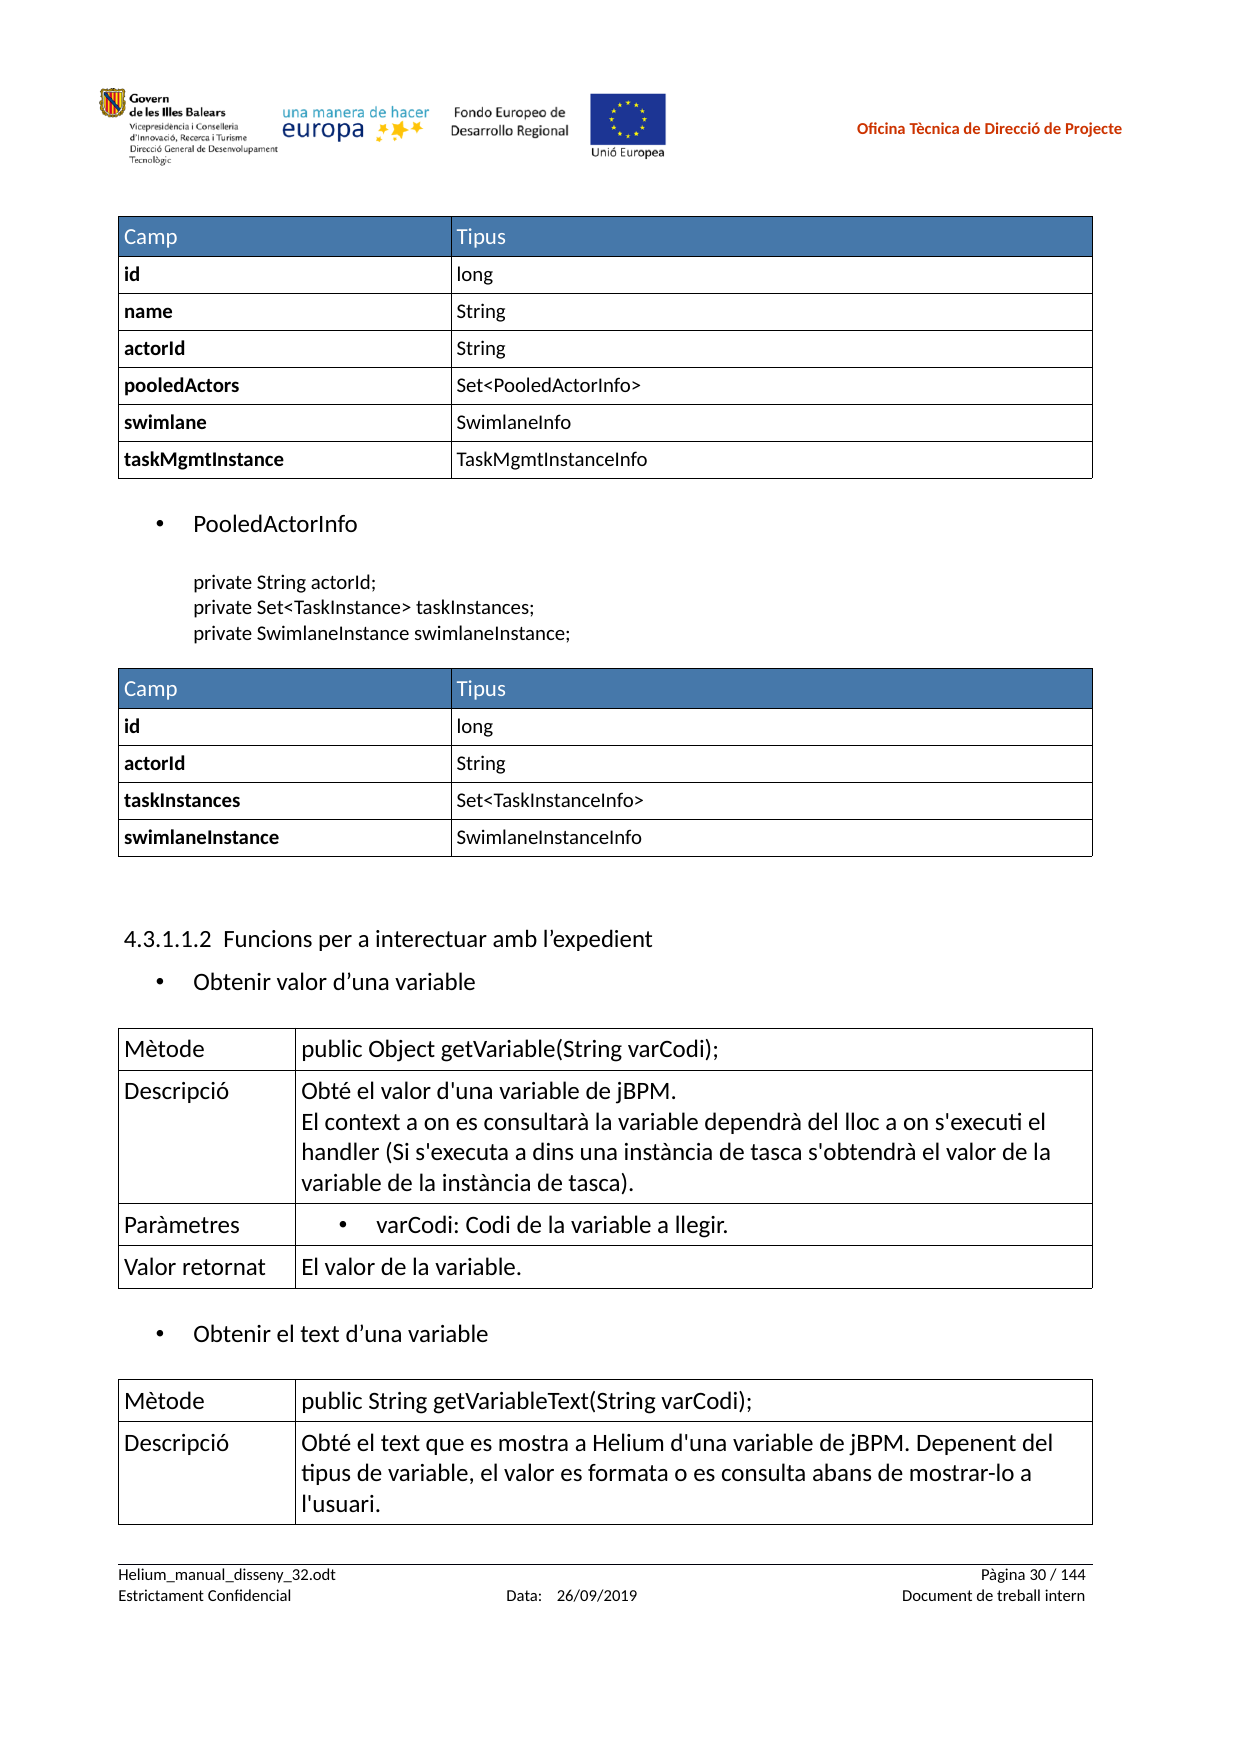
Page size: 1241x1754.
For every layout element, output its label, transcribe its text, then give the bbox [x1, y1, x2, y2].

text private Set<TaskInstance> taskInstances; [118, 594, 1122, 620]
table_cell long [452, 709, 1092, 745]
list Obtenir valor d’una variable [156, 967, 1122, 997]
table_cell actorId [119, 331, 451, 367]
table_header public String getVariableText(String varCodi); [296, 1380, 1092, 1421]
table_cell varCodi: Codi de la variable a llegir. [296, 1204, 1092, 1245]
table_cell Paràmetres [119, 1204, 295, 1245]
table_cell id [119, 709, 451, 745]
table_cell SwimlaneInstanceInfo [452, 820, 1092, 856]
text private String actorId; [118, 569, 1122, 594]
table_header Tipus [452, 217, 1092, 256]
list PooledActorInfo [156, 508, 1122, 539]
table_cell String [452, 746, 1092, 782]
table_cell long [452, 257, 1092, 293]
table_header public Object getVariable(String varCodi); [296, 1029, 1092, 1070]
table_header Camp [119, 217, 451, 256]
table_cell El valor de la variable. [296, 1246, 1092, 1287]
table_cell Obté el text que es mostra a Helium d'una variable de jBPM. Depenent del tipus de variable, el valor es formata o es consulta abans de mostrar-lo a l'usuari. [296, 1422, 1092, 1524]
table_cell Set<TaskInstanceInfo> [452, 783, 1092, 819]
table_cell name [119, 294, 451, 329]
table_cell pooledActors [119, 368, 451, 403]
table_header Mètode [119, 1029, 295, 1070]
subtitle Funcions per a interectuar amb l’expedient [118, 924, 1122, 954]
table_cell taskMgmtInstance [119, 442, 451, 477]
table_cell SwimlaneInfo [452, 405, 1092, 441]
table_cell String [452, 294, 1092, 329]
table_cell String [452, 331, 1092, 367]
table_cell Valor retornat [119, 1246, 295, 1287]
text private SwimlaneInstance swimlaneInstance; [118, 620, 1122, 645]
table_cell swimlane [119, 405, 451, 441]
table_cell Set<PooledActorInfo> [452, 368, 1092, 403]
table_cell swimlaneInstance [119, 820, 451, 856]
table_header Camp [119, 669, 451, 708]
table_cell actorId [119, 746, 451, 782]
table_header Tipus [452, 669, 1092, 708]
table_cell Descripció [119, 1422, 295, 1524]
picture [99, 87, 668, 166]
table_cell taskInstances [119, 783, 451, 819]
table_cell id [119, 257, 451, 293]
table_cell TaskMgmtInstanceInfo [452, 442, 1092, 477]
table_header Mètode [119, 1380, 295, 1421]
table_cell Obté el valor d'una variable de jBPM. El context a on es consultarà la variable dependrà del lloc a on s'executi el handler (Si s'executa a dins una instància de tasca s'obtendrà el valor de la variable de la instància de tasca). [296, 1071, 1092, 1203]
table_cell Descripció [119, 1071, 295, 1203]
list Obtenir el text d’una variable [156, 1318, 1122, 1349]
